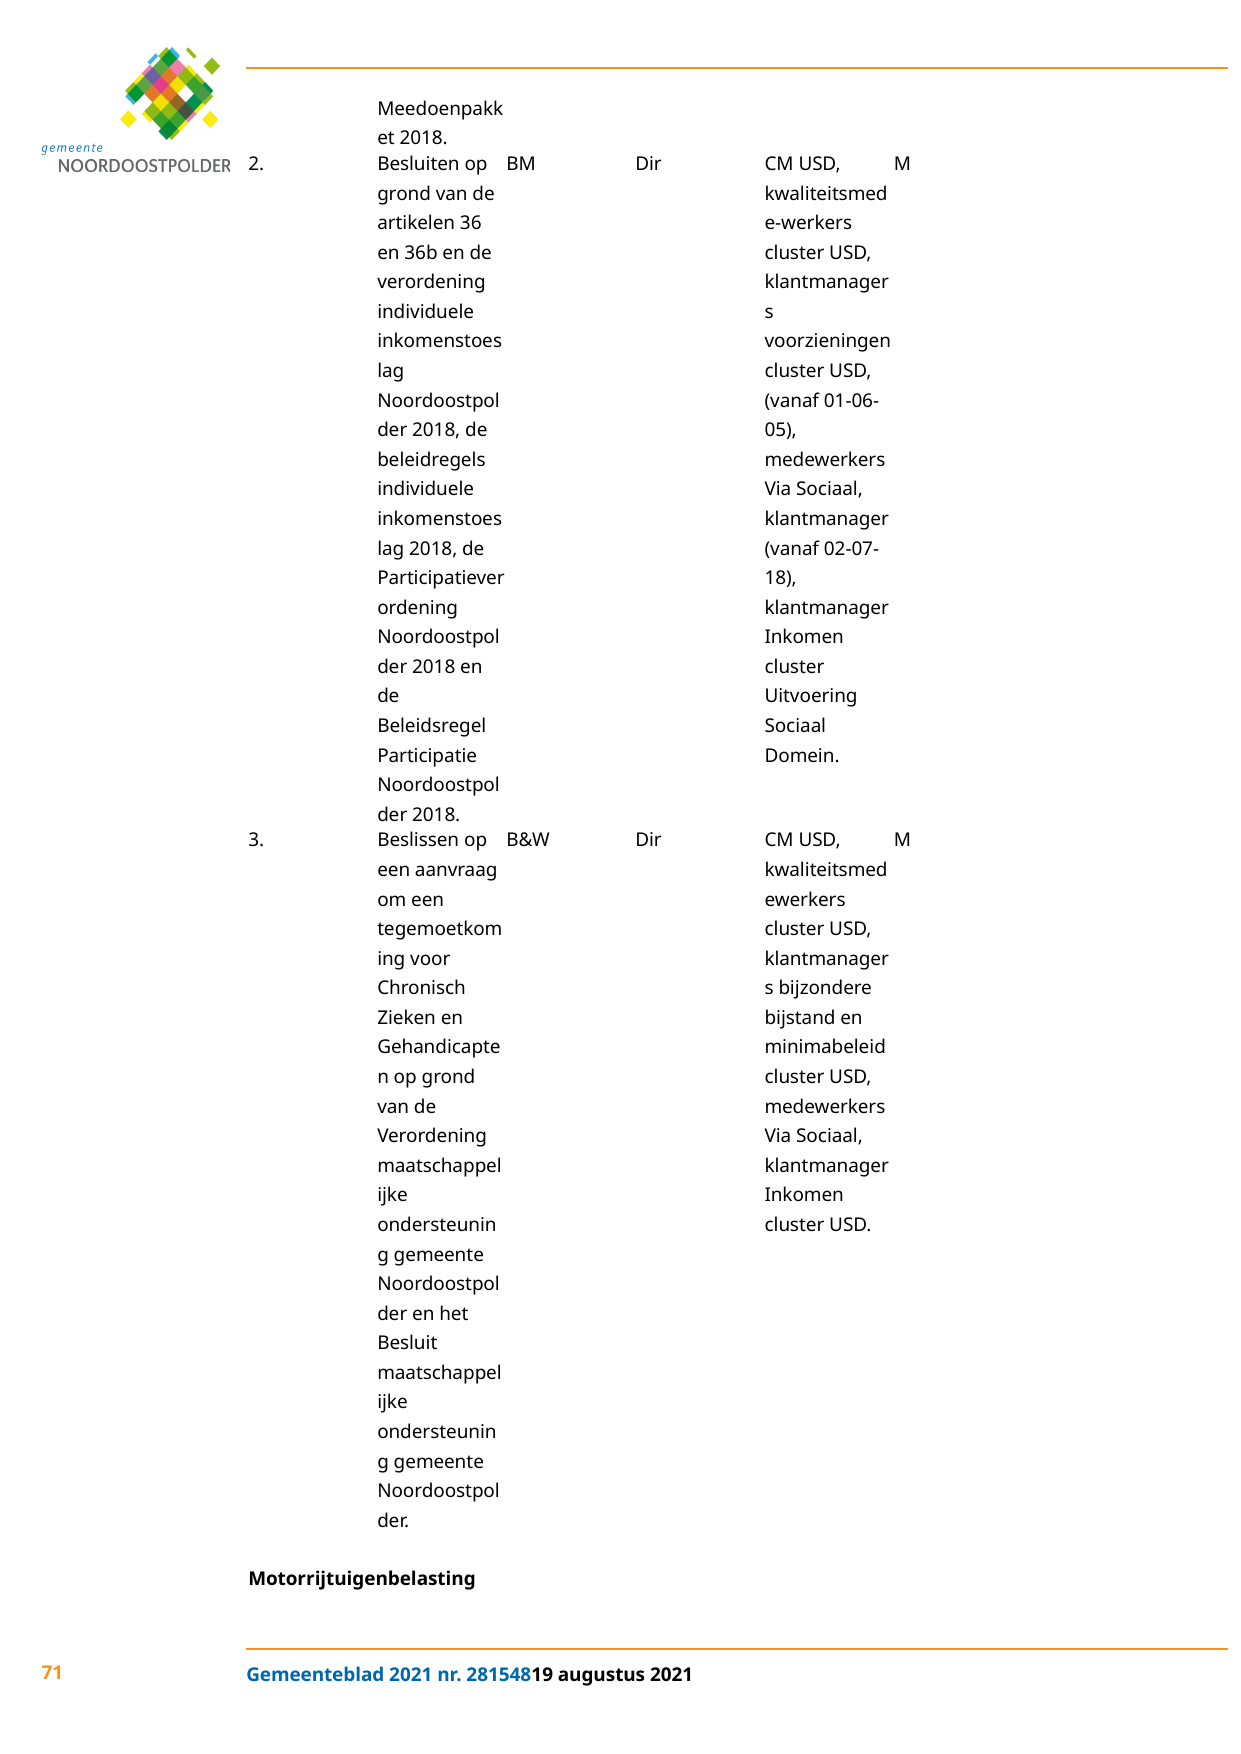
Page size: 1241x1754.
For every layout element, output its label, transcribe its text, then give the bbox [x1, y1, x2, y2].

table_cell Dir [635, 827, 764, 1533]
table_header [635, 95, 764, 150]
table_header [506, 95, 635, 150]
table_cell BM [506, 150, 635, 827]
table_cell Beslissen op een aanvraag om een tegemoetkoming voor Chronisch Zieken en Gehandicapten op grond van de Verordening maatschappelijke ondersteuning gemeente Noordoostpolder en het Besluit maatschappelijke ondersteuning gemeente Noordoostpolder. [377, 827, 506, 1533]
table_header [894, 95, 1022, 150]
table_cell CM USD, kwaliteitsmede-werkers cluster USD, klantmanagers voorzieningen cluster USD, (vanaf 01-06-05), medewerkers Via Sociaal, klantmanager (vanaf 02-07-18), klantmanager Inkomen cluster Uitvoering Sociaal Domein. [764, 150, 893, 827]
picture [41, 47, 231, 172]
table_cell B&W [506, 827, 635, 1533]
table_cell [1023, 827, 1152, 1533]
table_cell 3. [248, 827, 377, 1533]
table_cell [1023, 150, 1152, 827]
table_header [1023, 95, 1152, 150]
table_cell Dir [635, 150, 764, 827]
text Motorrijtuigenbelasting [248, 1566, 1152, 1591]
table_cell 2. [248, 150, 377, 827]
table_cell M [894, 827, 1022, 1533]
table_header Meedoenpakket 2018. [377, 95, 506, 150]
table_header [248, 95, 377, 150]
table_cell M [894, 150, 1022, 827]
table_header [764, 95, 893, 150]
table_cell CM USD, kwaliteitsmedewerkers cluster USD, klantmanagers bijzondere bijstand en minimabeleid cluster USD, medewerkers Via Sociaal, klantmanager Inkomen cluster USD. [764, 827, 893, 1533]
table_cell Besluiten op grond van de artikelen 36 en 36b en de verordening individuele inkomenstoeslag Noordoostpolder 2018, de beleidregels individuele inkomenstoeslag 2018, de Participatieverordening Noordoostpolder 2018 en de Beleidsregel Participatie Noordoostpolder 2018. [377, 150, 506, 827]
